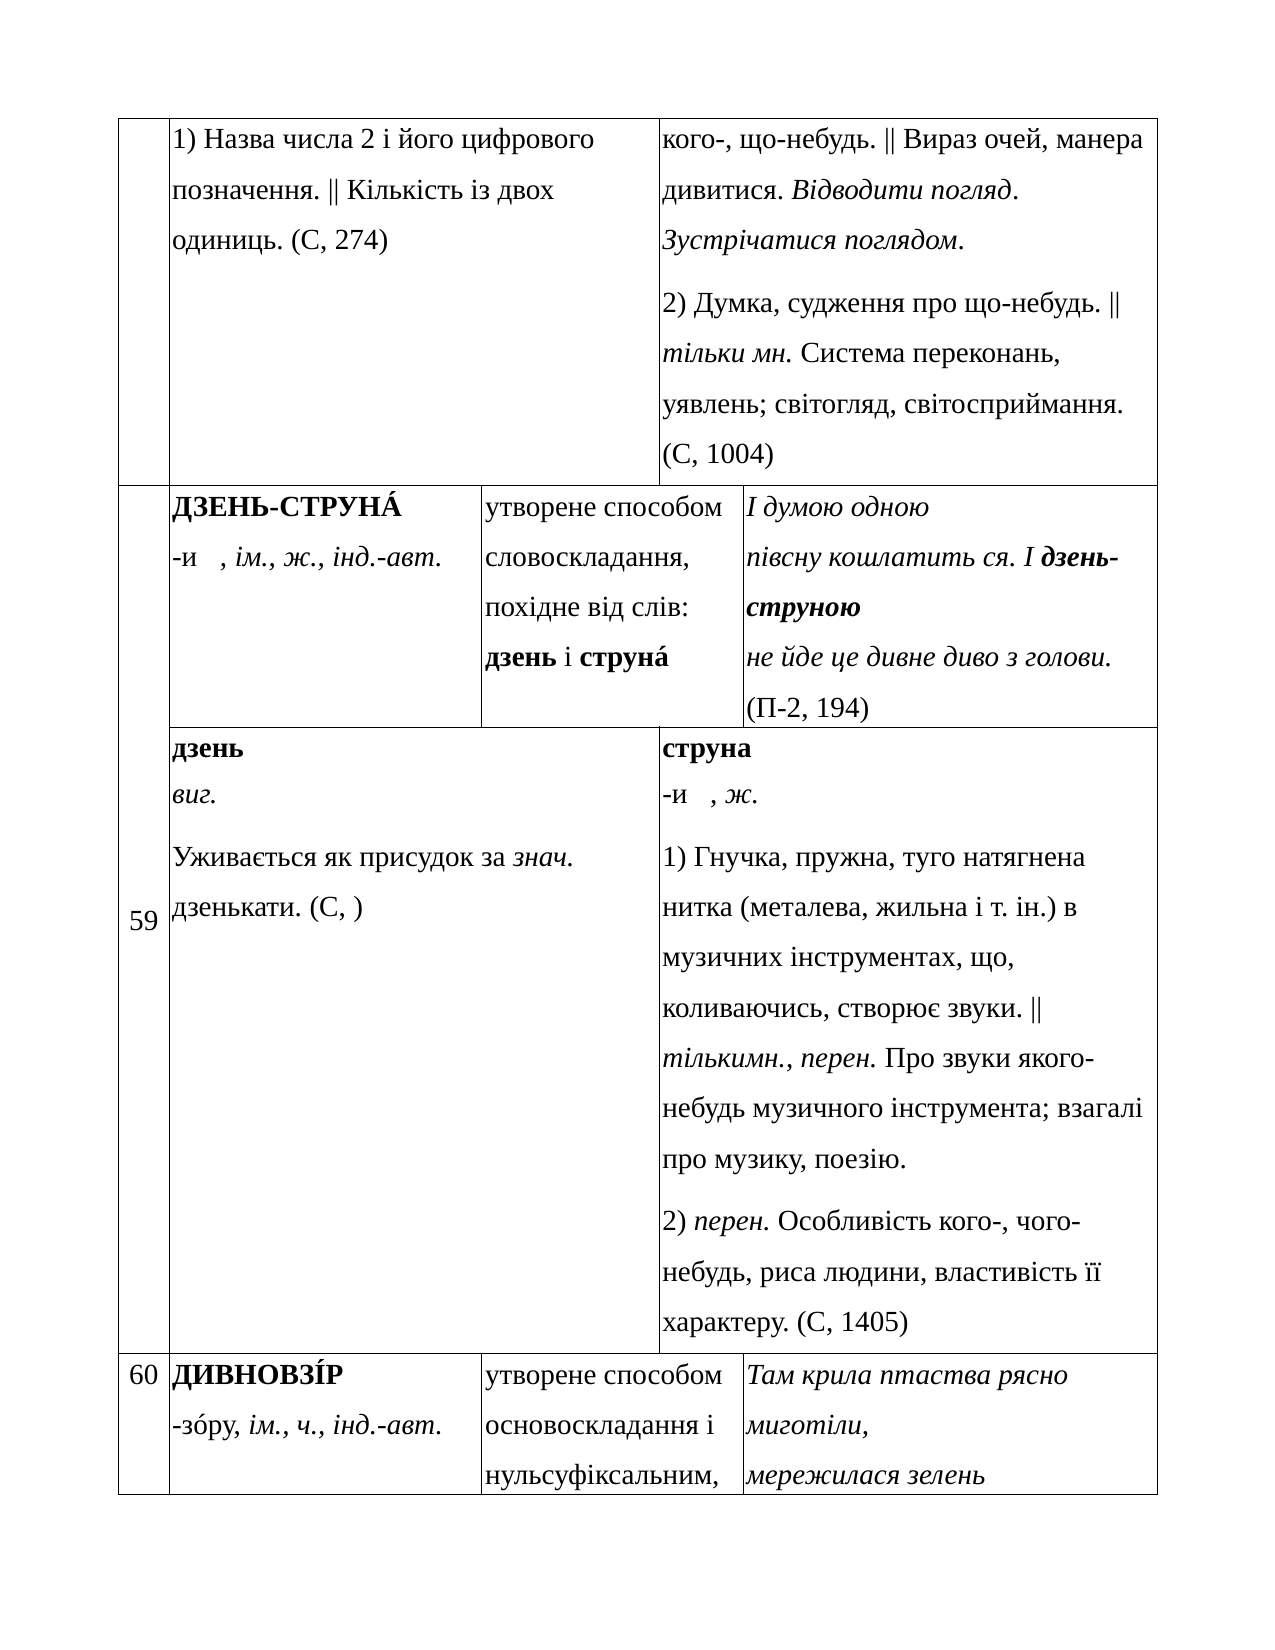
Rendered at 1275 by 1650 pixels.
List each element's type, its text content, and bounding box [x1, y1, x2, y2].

table_cell 60 [119, 1354, 169, 1494]
table_cell 1) Назва числа 2 і його цифрового позначення. || Кількість із двох одиниць. (С, 274) [170, 119, 659, 485]
table_cell утворене способом основоскладання і нульсуфіксальним, [482, 1354, 743, 1494]
table_cell Там крила птаства рясно миготіли, мережилася зелень [744, 1354, 1157, 1494]
table_cell дзень виг. Уживається як присудок за знач. дзенькати. (С, ) [170, 728, 659, 1353]
table_cell [119, 119, 169, 485]
table_cell Дзень-струнá -и, ім., ж., інд.-авт. [170, 486, 481, 726]
table_cell І думою одною півсну кошлатить ся. І дзень-струною не йде це дивне диво з голови. (П‑2, 194) [744, 486, 1157, 726]
table_cell Дивновзíр -зóру, ім., ч., інд.-авт. [170, 1354, 481, 1494]
table_cell 59 [119, 486, 169, 1353]
table_cell утворене способом словоскладання, похідне від слів: дзень і струнá [482, 486, 743, 726]
table_cell струна -и, ж. 1) Гнучка, пружна, туго натягнена нитка (металева, жильна і т. ін.) в музичних інструментах, що, коливаючись, створює звуки. || тількимн., перен. Про звуки якого-небудь музичного інструмента; взагалі про музику, поезію. 2) перен. Особливість кого-, чого-небудь, риса людини, властивість її характеру. (С, 1405) [660, 728, 1157, 1353]
table_cell кого-, що-небудь. || Вираз очей, манера дивитися. Відводити погляд. Зустрічатися поглядом. 2) Думка, судження про що-небудь. || тільки мн. Система переконань, уявлень; світогляд, світосприймання. (С, 1004) [660, 119, 1157, 485]
